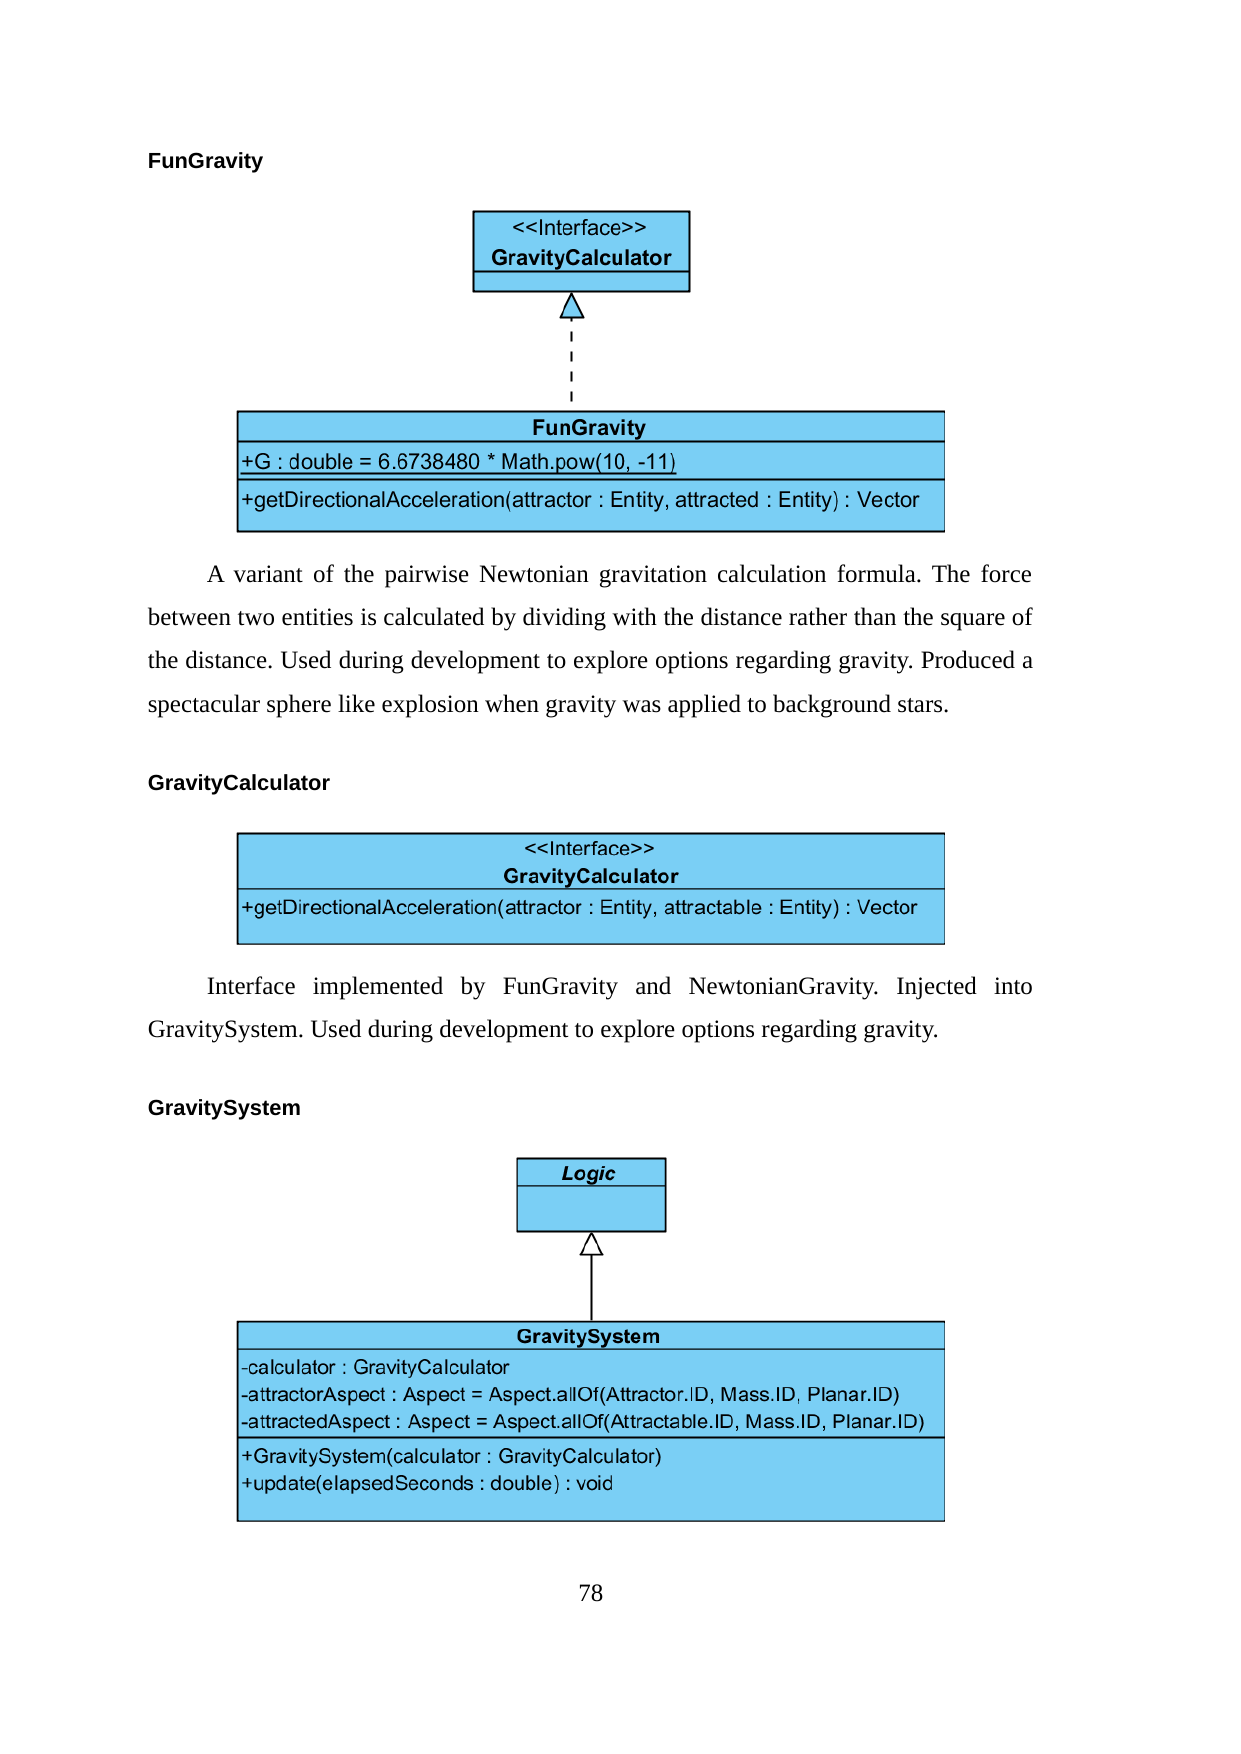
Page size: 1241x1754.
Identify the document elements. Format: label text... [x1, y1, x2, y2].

picture [236, 832, 945, 945]
picture [236, 1157, 945, 1522]
subtitle GravitySystem [148, 1095, 1033, 1120]
subtitle FunGravity [148, 148, 1033, 173]
text A variant of the pairwise Newtonian gravitation calculation formula. The force between two entities is calculated by dividing with the distance rather than the square of the distance. Used during development to explore options regarding gravity. Produced a spectacular sphere like explosion when gravity was applied to background stars. [148, 559, 1033, 717]
text Interface implemented by FunGravity and NewtonianGravity. Injected into GravitySystem. Used during development to explore options regarding gravity. [148, 971, 1033, 1043]
picture [236, 210, 945, 533]
subtitle GravityCalculator [148, 769, 1033, 794]
